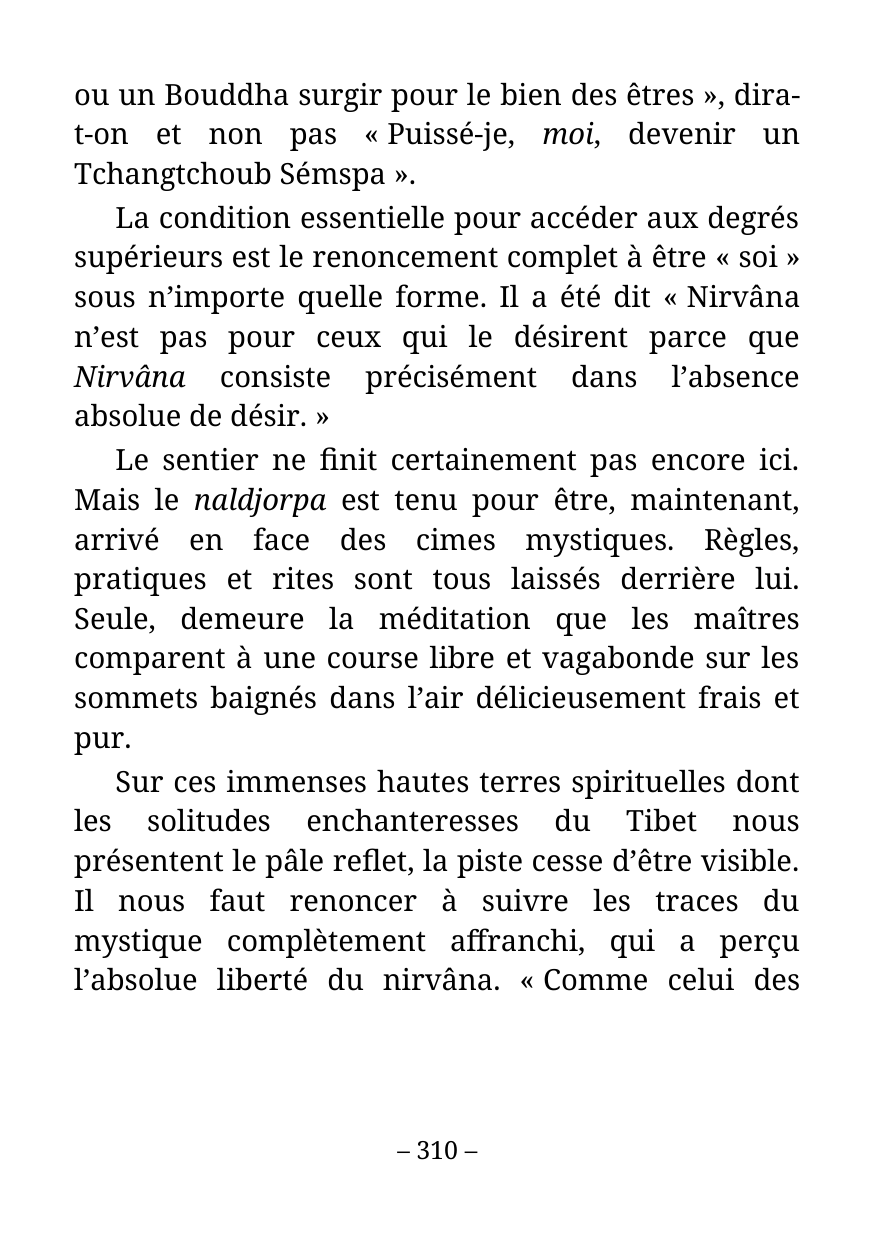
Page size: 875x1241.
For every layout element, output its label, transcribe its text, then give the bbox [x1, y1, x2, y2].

text ou un Bouddha surgir pour le bien des êtres », dira-t-on et non pas « Puissé-je, moi, devenir un Tchangtchoub Sémspa ». [74, 74, 800, 193]
text Le sentier ne finit certainement pas encore ici. Mais le naldjorpa est tenu pour être, maintenant, arrivé en face des cimes mystiques. Règles, pratiques et rites sont tous laissés derrière lui. Seule, demeure la méditation que les maîtres comparent à une course libre et vagabonde sur les sommets baignés dans l’air délicieusement frais et pur. [74, 439, 800, 757]
text Sur ces immenses hautes terres spirituelles dont les solitudes enchanteresses du Tibet nous présentent le pâle reflet, la piste cesse d’être visible. Il nous faut renoncer à suivre les traces du mystique complètement affranchi, qui a perçu l’absolue liberté du nirvâna. « Comme celui des [74, 761, 800, 999]
text La condition essentielle pour accéder aux degrés supérieurs est le renoncement complet à être « soi » sous n’importe quelle forme. Il a été dit « Nirvâna n’est pas pour ceux qui le désirent parce que Nirvâna consiste précisément dans l’absence absolue de désir. » [74, 197, 800, 435]
